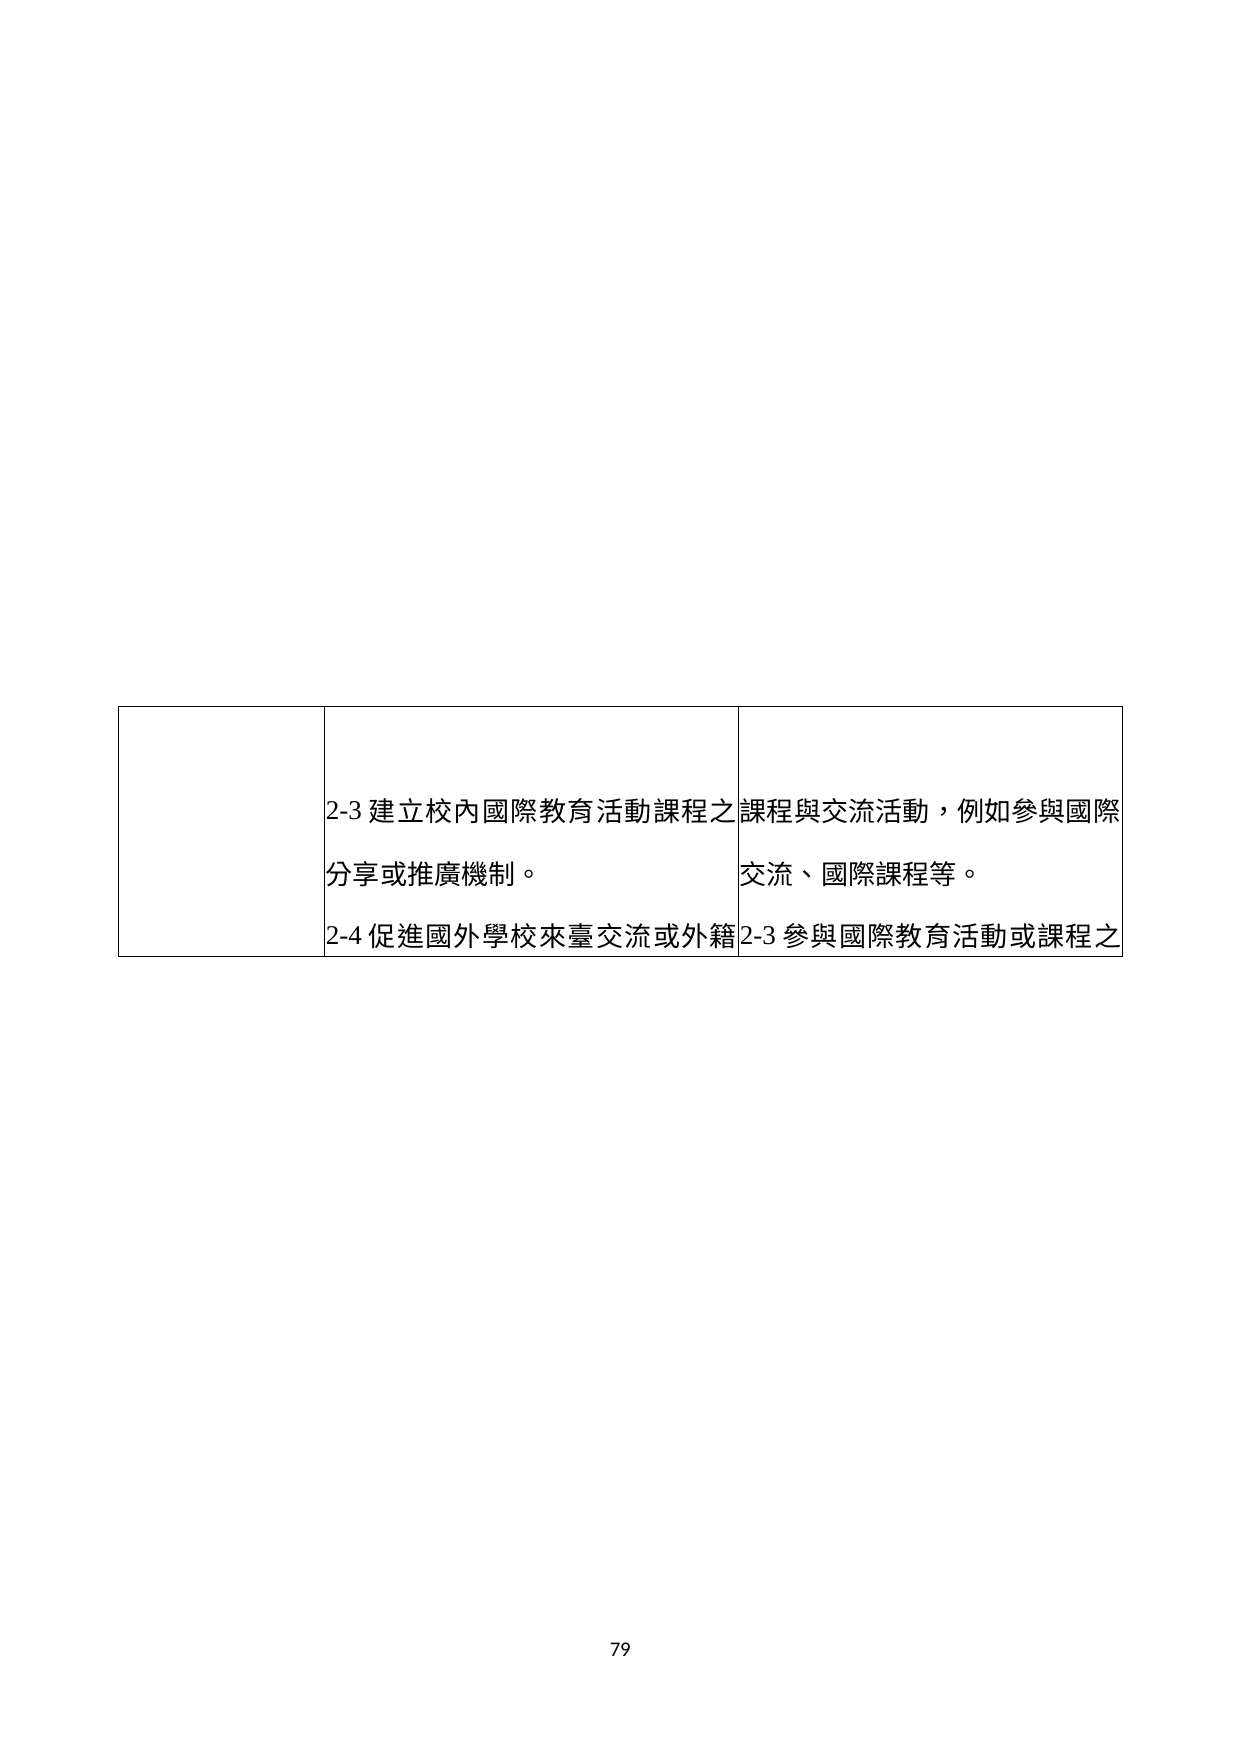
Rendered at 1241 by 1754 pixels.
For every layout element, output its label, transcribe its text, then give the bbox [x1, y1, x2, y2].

table_cell [119, 707, 324, 956]
table_cell 課程與交流活動，例如參與國際交流、國際課程等。 2-3參與國際教育活動或課程之 [739, 707, 1122, 956]
table_cell 2-3建立校內國際教育活動課程之分享或推廣機制。 2-4促進國外學校來臺交流或外籍 [325, 707, 738, 956]
